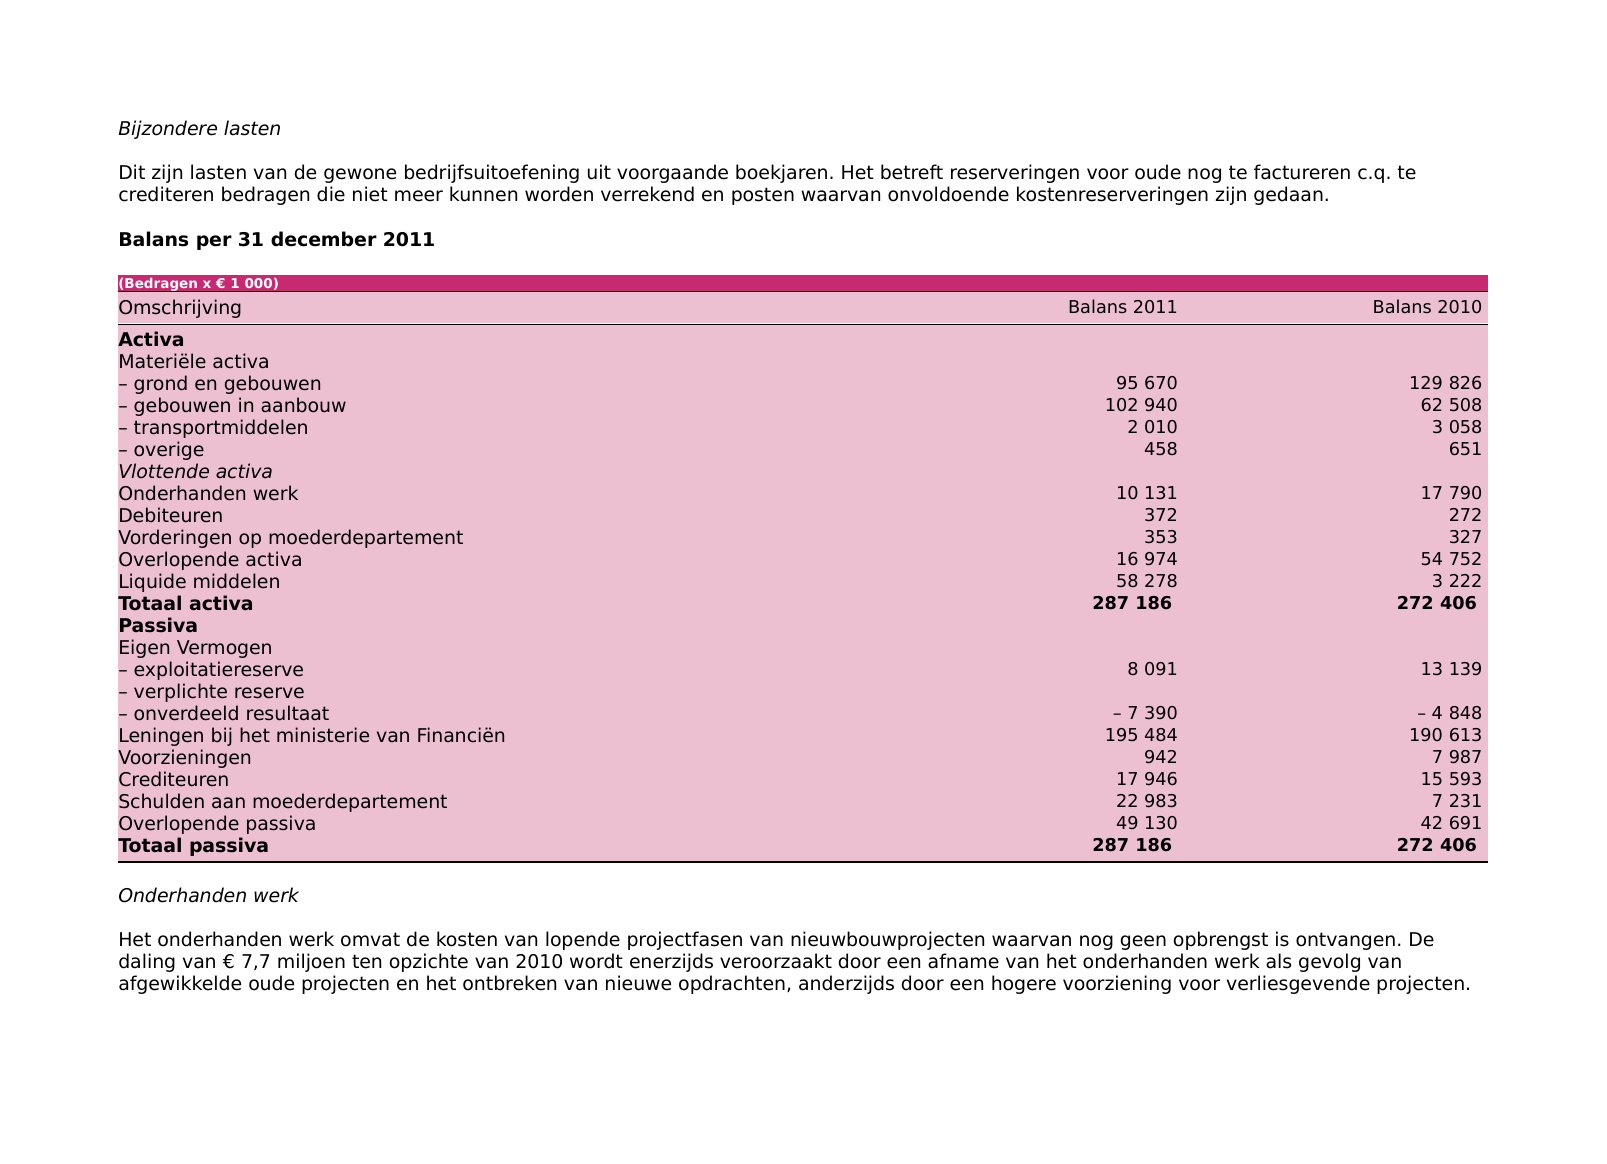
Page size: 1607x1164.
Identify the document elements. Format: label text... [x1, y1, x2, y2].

table_cell 272 406 [1184, 593, 1488, 615]
table_cell – grond en gebouwen [118, 373, 879, 395]
table_cell 2 010 [879, 417, 1184, 439]
table_cell 58 278 [879, 571, 1184, 593]
table_cell – overige [118, 439, 879, 461]
table_cell 10 131 [879, 483, 1184, 505]
table_cell 17 790 [1184, 483, 1488, 505]
table_cell Materiële activa [118, 351, 879, 373]
table_cell – verplichte reserve [118, 681, 879, 703]
subtitle Balans per 31 december 2011 [118, 228, 1488, 250]
table_cell [1184, 461, 1488, 483]
table_cell Balans 2011 [879, 292, 1184, 323]
table_cell – transportmiddelen [118, 417, 879, 439]
table_cell [879, 351, 1184, 373]
table_cell 54 752 [1184, 549, 1488, 571]
table_cell Passiva [118, 615, 879, 637]
subtitle Bijzondere lasten [118, 118, 1488, 140]
table_cell 458 [879, 439, 1184, 461]
table_cell 287 186 [879, 593, 1184, 615]
table_cell 42 691 [1184, 813, 1488, 835]
table_cell Schulden aan moederdepartement [118, 791, 879, 813]
table_cell [879, 681, 1184, 703]
table_cell 287 186 [879, 835, 1184, 861]
table_cell – gebouwen in aanbouw [118, 395, 879, 417]
table_cell 16 974 [879, 549, 1184, 571]
table_cell Crediteuren [118, 769, 879, 791]
table_cell [879, 615, 1184, 637]
table_cell – exploitatiereserve [118, 659, 879, 681]
table_cell 22 983 [879, 791, 1184, 813]
text Het onderhanden werk omvat de kosten van lopende projectfasen van nieuwbouwprojecten waarvan nog geen opbrengst is ontvangen. De daling van € 7,7 miljoen ten opzichte van 2010 wordt enerzijds veroorzaakt door een afname van het onderhanden werk als gevolg van afgewikkelde oude projecten en het ontbreken van nieuwe opdrachten, anderzijds door een hogere voorziening voor verliesgevende projecten. [118, 929, 1488, 995]
table_cell [1184, 325, 1488, 351]
table_cell 15 593 [1184, 769, 1488, 791]
table_cell 129 826 [1184, 373, 1488, 395]
table_cell 327 [1184, 527, 1488, 549]
table_cell [879, 325, 1184, 351]
table_cell 942 [879, 747, 1184, 769]
table_cell 651 [1184, 439, 1488, 461]
table_cell Overlopende activa [118, 549, 879, 571]
table_cell Omschrijving [118, 292, 879, 323]
table_cell 272 406 [1184, 835, 1488, 861]
table_cell Vlottende activa [118, 461, 879, 483]
table_cell 17 946 [879, 769, 1184, 791]
text Dit zijn lasten van de gewone bedrijfsuitoefening uit voorgaande boekjaren. Het betreft reserveringen voor oude nog te factureren c.q. te crediteren bedragen die niet meer kunnen worden verrekend en posten waarvan onvoldoende kostenreserveringen zijn gedaan. [118, 162, 1488, 206]
table_cell Totaal activa [118, 593, 879, 615]
table_cell Overlopende passiva [118, 813, 879, 835]
table_cell 190 613 [1184, 725, 1488, 747]
table_cell [879, 461, 1184, 483]
table_cell 272 [1184, 505, 1488, 527]
table_cell Onderhanden werk [118, 483, 879, 505]
table_cell – onverdeeld resultaat [118, 703, 879, 725]
table_cell Debiteuren [118, 505, 879, 527]
table_cell [1184, 351, 1488, 373]
table_cell Liquide middelen [118, 571, 879, 593]
table_cell 95 670 [879, 373, 1184, 395]
table_cell Vorderingen op moederdepartement [118, 527, 879, 549]
table_header (Bedragen x € 1 000) [118, 275, 1488, 291]
table_cell 102 940 [879, 395, 1184, 417]
table_cell Activa [118, 325, 879, 351]
table_cell 62 508 [1184, 395, 1488, 417]
table_cell 8 091 [879, 659, 1184, 681]
table_cell [879, 637, 1184, 659]
table_cell 7 987 [1184, 747, 1488, 769]
table_cell Voorzieningen [118, 747, 879, 769]
table_cell 49 130 [879, 813, 1184, 835]
table_cell [1184, 637, 1488, 659]
subtitle Onderhanden werk [118, 885, 1488, 907]
table_cell 3 058 [1184, 417, 1488, 439]
table_cell 13 139 [1184, 659, 1488, 681]
table_cell Balans 2010 [1184, 292, 1488, 323]
table_cell Leningen bij het ministerie van Financiën [118, 725, 879, 747]
table_cell [1184, 681, 1488, 703]
table_cell 372 [879, 505, 1184, 527]
table_cell 3 222 [1184, 571, 1488, 593]
table_cell [1184, 615, 1488, 637]
table_cell – 7 390 [879, 703, 1184, 725]
table_cell – 4 848 [1184, 703, 1488, 725]
table_cell 7 231 [1184, 791, 1488, 813]
table_cell Totaal passiva [118, 835, 879, 861]
table_cell Eigen Vermogen [118, 637, 879, 659]
table_cell 353 [879, 527, 1184, 549]
table_cell 195 484 [879, 725, 1184, 747]
